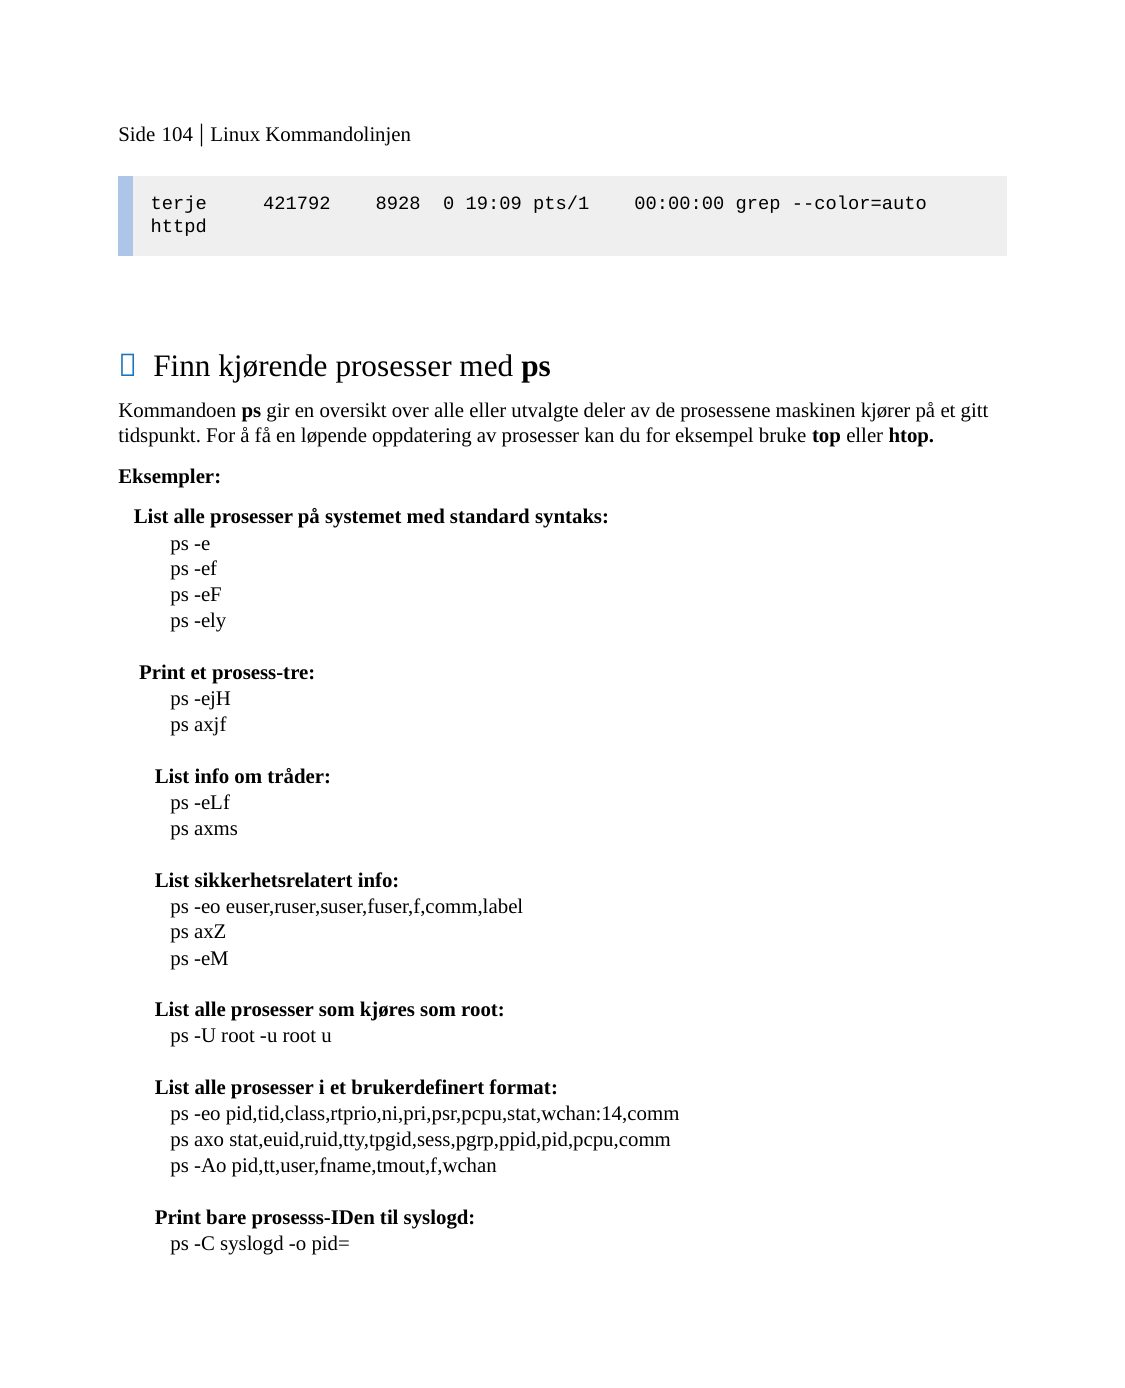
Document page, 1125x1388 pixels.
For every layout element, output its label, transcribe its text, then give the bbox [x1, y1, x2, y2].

text List alle prosesser på systemet med standard syntaks: ps -e ps -ef ps -eF ps -ely Print et prosess-tre: ps -ejH ps axjf List info om tråder: ps -eLf ps axms List sikkerhetsrelatert info: ps -eo euser,ruser,suser,fuser,f,comm,label ps axZ ps -eM List alle prosesser som kjøres som root: ps -U root -u root u List alle prosesser i et brukerdefinert format: ps -eo pid,tid,class,rtprio,ni,pri,psr,pcpu,stat,wchan:14,comm ps axo stat,euid,ruid,tty,tpgid,sess,pgrp,ppid,pid,pcpu,comm ps -Ao pid,tt,user,fname,tmout,f,wchan Print bare prosesss-IDen til syslogd: ps -C syslogd -o pid= [118, 504, 1007, 1255]
text Eksempler: [118, 464, 1007, 488]
text Kommandoen ps gir en oversikt over alle eller utvalgte deler av de prosessene maskinen kjører på et gitt tidspunkt. For å få en løpende oppdatering av prosesser kan du for eksempel bruke top eller htop. [118, 397, 1007, 447]
text terje 421792 8928 0 19:09 pts/1 00:00:00 grep --color=auto httpd [133, 176, 1007, 256]
subtitle  Finn kjørende prosesser med ps [118, 342, 1007, 385]
